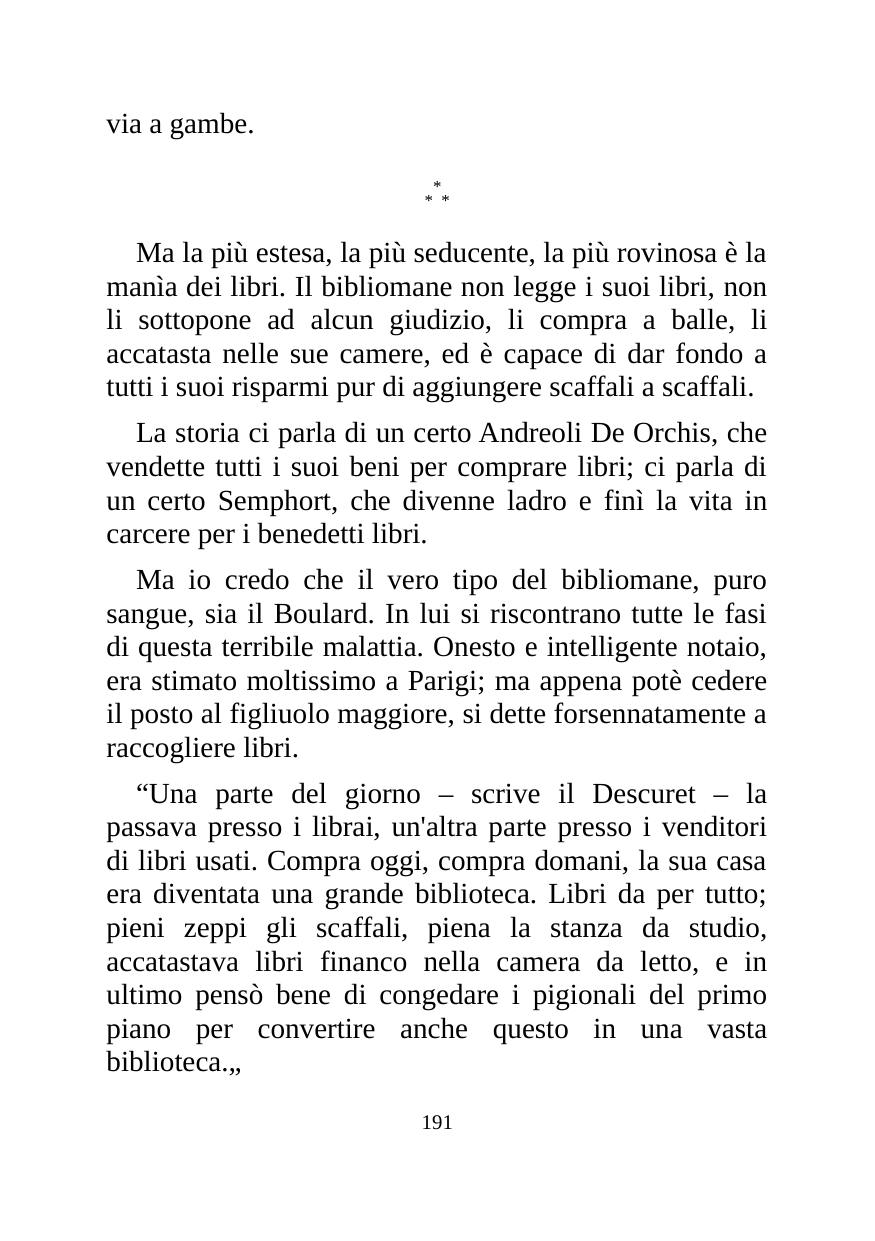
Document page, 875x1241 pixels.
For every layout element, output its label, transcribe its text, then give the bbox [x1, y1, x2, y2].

text *** [106, 177, 768, 211]
text “Una parte del giorno – scrive il Descuret – la passava presso i librai, un'altra parte presso i venditori di libri usati. Compra oggi, compra domani, la sua casa era diventata una grande biblioteca. Libri da per tutto; pieni zeppi gli scaffali, piena la stanza da studio, accatastava libri financo nella camera da letto, e in ultimo pensò bene di congedare i pigionali del primo piano per convertire anche questo in una vasta biblioteca.„ [106, 776, 768, 1078]
text La storia ci parla di un certo Andreoli De Orchis, che vendette tutti i suoi beni per comprare libri; ci parla di un certo Semphort, che divenne ladro e finì la vita in carcere per i benedetti libri. [106, 416, 768, 550]
text Ma io credo che il vero tipo del bibliomane, puro sangue, sia il Boulard. In lui si riscontrano tutte le fasi di questa terribile malattia. Onesto e intelligente notaio, era stimato moltissimo a Parigi; ma appena potè cedere il posto al figliuolo maggiore, si dette forsennatamente a raccogliere libri. [106, 562, 768, 763]
text via a gambe. [106, 106, 768, 140]
text Ma la più estesa, la più seducente, la più rovinosa è la manìa dei libri. Il bibliomane non legge i suoi libri, non li sottopone ad alcun giudizio, li compra a balle, li accatasta nelle sue camere, ed è capace di dar fondo a tutti i suoi risparmi pur di aggiungere scaffali a scaffali. [106, 235, 768, 403]
